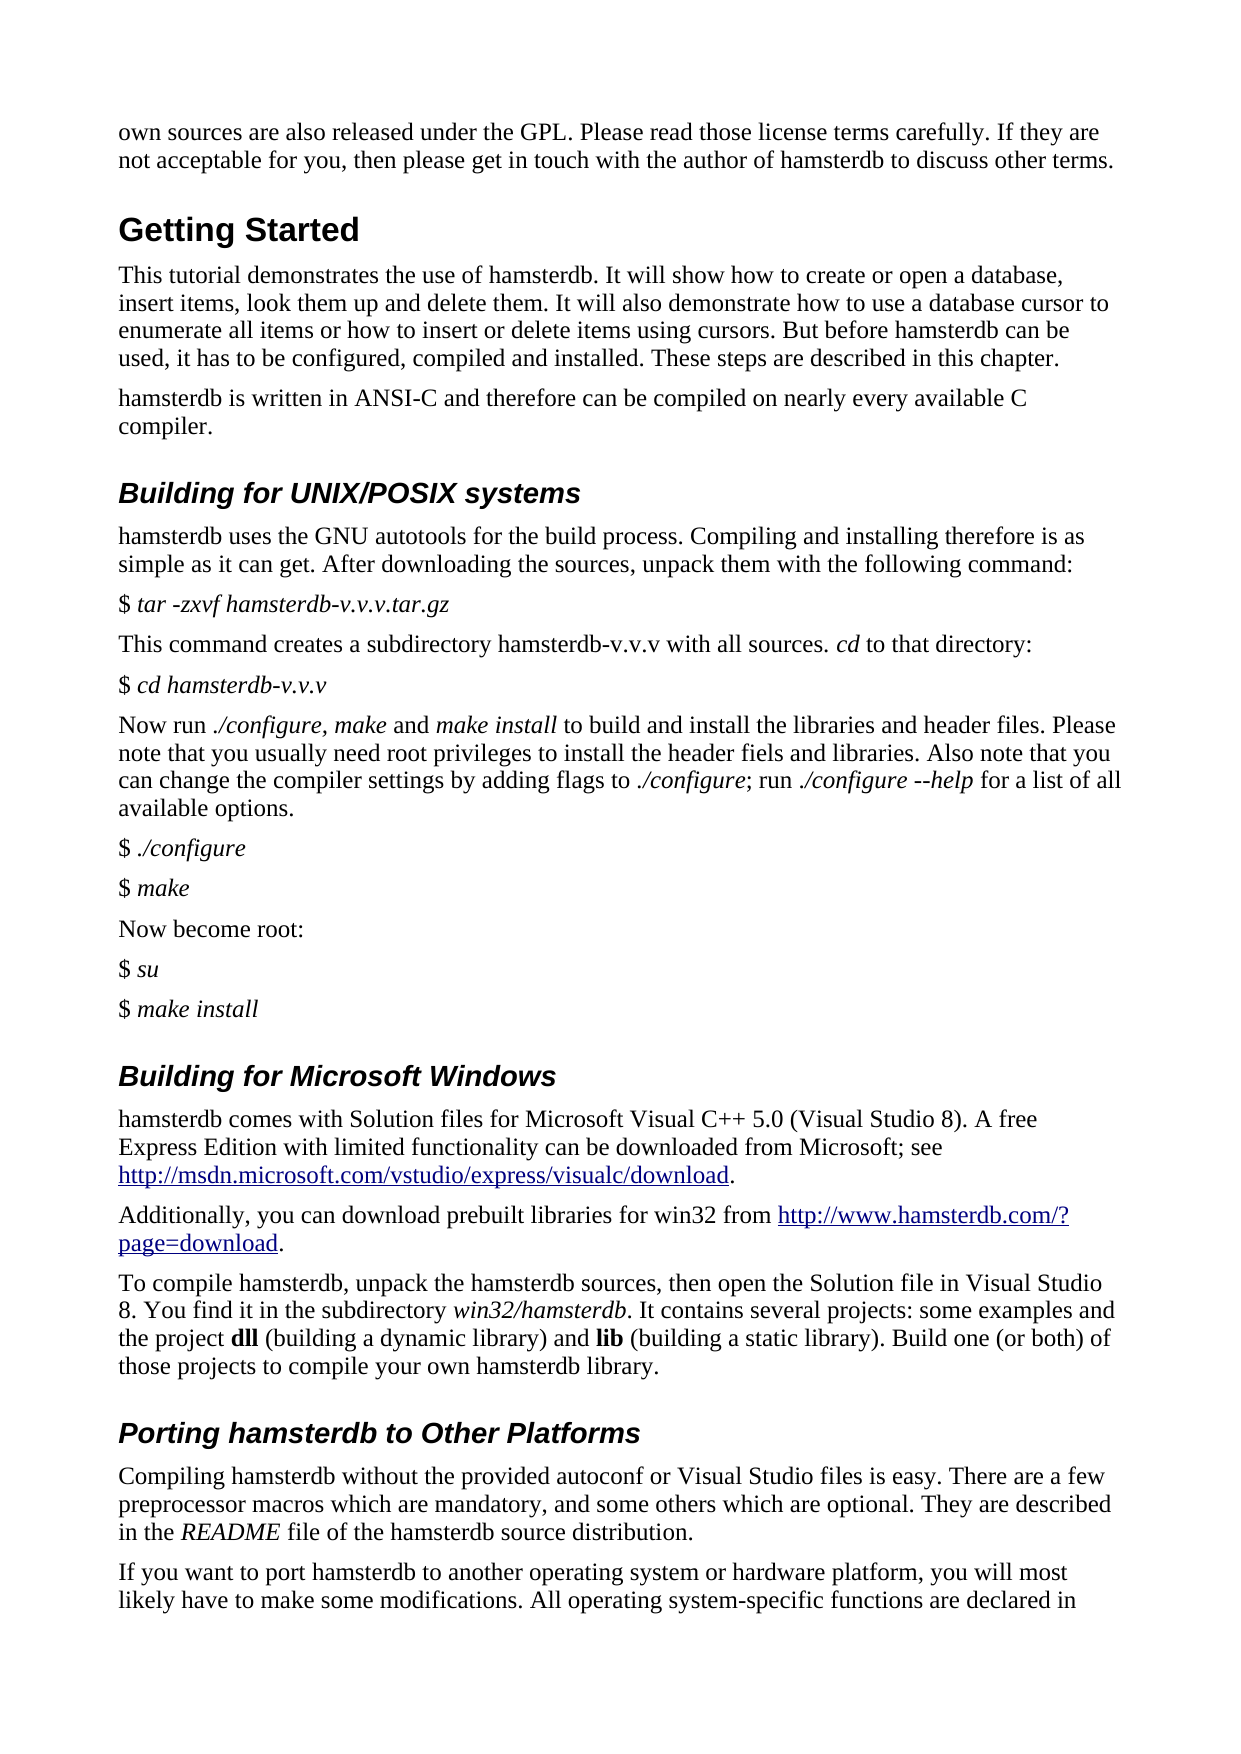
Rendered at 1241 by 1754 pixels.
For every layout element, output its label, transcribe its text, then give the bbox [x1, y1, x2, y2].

text This command creates a subdirectory hamsterdb-v.v.v with all sources. cd to that directory: [118, 631, 1122, 658]
text $ make install [118, 995, 1122, 1023]
text own sources are also released under the GPL. Please read those license terms carefully. If they are not acceptable for you, then please get in touch with the author of hamsterdb to discuss other terms. [118, 118, 1122, 173]
text $ make [118, 874, 1122, 902]
text $ su [118, 955, 1122, 983]
text hamsterdb is written in ANSI-C and therefore can be compiled on nearly every available C compiler. [118, 384, 1122, 440]
text $ ./configure [118, 834, 1122, 862]
text To compile hamsterdb, unpack the hamsterdb sources, then open the Solution file in Visual Studio 8. You find it in the subdirectory win32/hamsterdb. It contains several projects: some examples and the project dll (building a dynamic library) and lib (building a static library). Build one (or both) of those projects to compile your own hamsterdb library. [118, 1269, 1122, 1380]
subtitle Porting hamsterdb to Other Platforms [118, 1417, 1122, 1450]
text hamsterdb uses the GNU autotools for the build process. Compiling and installing therefore is as simple as it can get. After downloading the sources, unpack them with the following command: [118, 522, 1122, 578]
text Now become root: [118, 915, 1122, 942]
text If you want to port hamsterdb to another operating system or hardware platform, you will most likely have to make some modifications. All operating system-specific functions are declared in [118, 1558, 1122, 1613]
text Additionally, you can download prebuilt libraries for win32 from http://www.hamsterdb.com/?page=download. [118, 1201, 1122, 1256]
text This tutorial demonstrates the use of hamsterdb. It will show how to create or open a database, insert items, look them up and delete them. It will also demonstrate how to use a database cursor to enumerate all items or how to insert or delete items using cursors. But before hamsterdb can be used, it has to be configured, compiled and installed. These steps are described in this chapter. [118, 261, 1122, 372]
text $ cd hamsterdb-v.v.v [118, 671, 1122, 698]
subtitle Building for Microsoft Windows [118, 1060, 1122, 1093]
subtitle Getting Started [118, 211, 1122, 248]
text $ tar -zxvf hamsterdb-v.v.v.tar.gz [118, 590, 1122, 618]
text Now run ./configure, make and make install to build and install the libraries and header files. Please note that you usually need root privileges to install the header fiels and libraries. Also note that you can change the compiler settings by adding flags to ./configure; run ./configure --help for a list of all available options. [118, 711, 1122, 822]
text hamsterdb comes with Solution files for Microsoft Visual C++ 5.0 (Visual Studio 8). A free Express Edition with limited functionality can be downloaded from Microsoft; see http://msdn.microsoft.com/vstudio/express/visualc/download. [118, 1105, 1122, 1188]
subtitle Building for UNIX/POSIX systems [118, 477, 1122, 510]
text Compiling hamsterdb without the provided autoconf or Visual Studio files is easy. There are a few preprocessor macros which are mandatory, and some others which are optional. They are described in the README file of the hamsterdb source distribution. [118, 1462, 1122, 1546]
